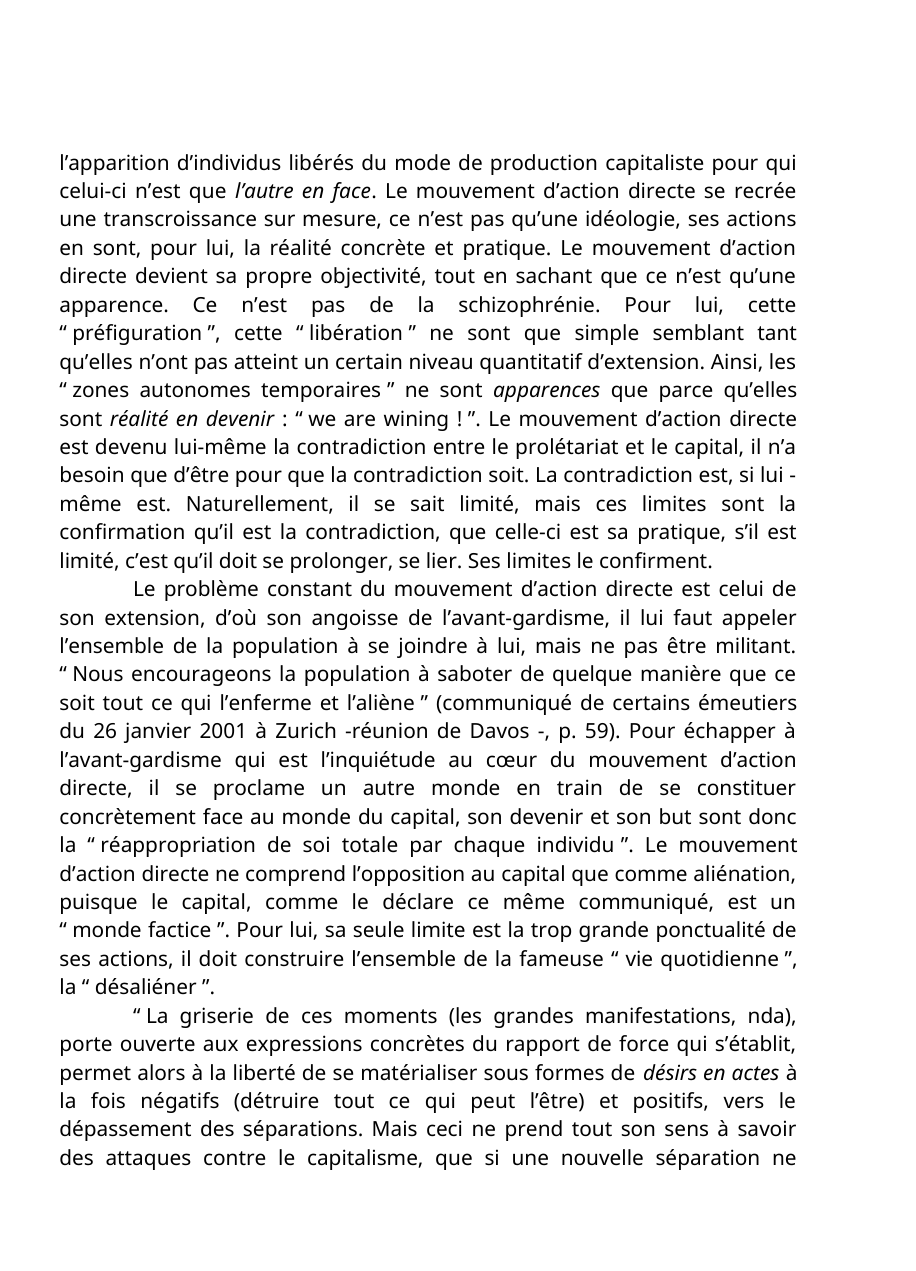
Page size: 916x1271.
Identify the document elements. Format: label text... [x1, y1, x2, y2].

text l’apparition d’individus libérés du mode de production capitaliste pour qui celui-ci n’est que l’autre en face. Le mouvement d’action directe se recrée une transcroissance sur mesure, ce n’est pas qu’une idéologie, ses actions en sont, pour lui, la réalité concrète et pratique. Le mouvement d’action directe devient sa propre objectivité, tout en sachant que ce n’est qu’une apparence. Ce n’est pas de la schizophrénie. Pour lui, cette “ préfiguration ”, cette “ libération ” ne sont que simple semblant tant qu’elles n’ont pas atteint un certain niveau quantitatif d’extension. Ainsi, les “ zones autonomes temporaires ” ne sont apparences que parce qu’elles sont réalité en devenir : “ we are wining ! ”. Le mouvement d’action directe est devenu lui-même la contradiction entre le prolétariat et le capital, il n’a besoin que d’être pour que la contradiction soit. La contradiction est, si lui -même est. Naturellement, il se sait limité, mais ces limites sont la confirmation qu’il est la contradiction, que celle-ci est sa pratique, s’il est limité, c’est qu’il doit se prolonger, se lier. Ses limites le confirment. [59, 148, 797, 574]
text Le problème constant du mouvement d’action directe est celui de son extension, d’où son angoisse de l’avant-gardisme, il lui faut appeler l’ensemble de la population à se joindre à lui, mais ne pas être militant. “ Nous encourageons la population à saboter de quelque manière que ce soit tout ce qui l’enferme et l’aliène ” (communiqué de certains émeutiers du 26 janvier 2001 à Zurich -réunion de Davos -, p. 59). Pour échapper à l’avant-gardisme qui est l’inquiétude au cœur du mouvement d’action directe, il se proclame un autre monde en train de se constituer concrètement face au monde du capital, son devenir et son but sont donc la “ réappropriation de soi totale par chaque individu ”. Le mouvement d’action directe ne comprend l’opposition au capital que comme aliénation, puisque le capital, comme le déclare ce même communiqué, est un “ monde factice ”. Pour lui, sa seule limite est la trop grande ponctualité de ses actions, il doit construire l’ensemble de la fameuse “ vie quotidienne ”, la “ désaliéner ”. [59, 574, 797, 1001]
text “ La griserie de ces moments (les grandes manifestations, nda), porte ouverte aux expressions concrètes du rapport de force qui s’établit, permet alors à la liberté de se matérialiser sous formes de désirs en actes à la fois négatifs (détruire tout ce qui peut l’être) et positifs, vers le dépassement des séparations. Mais ceci ne prend tout son sens à savoir des attaques contre le capitalisme, que si une nouvelle séparation ne [59, 1001, 797, 1171]
